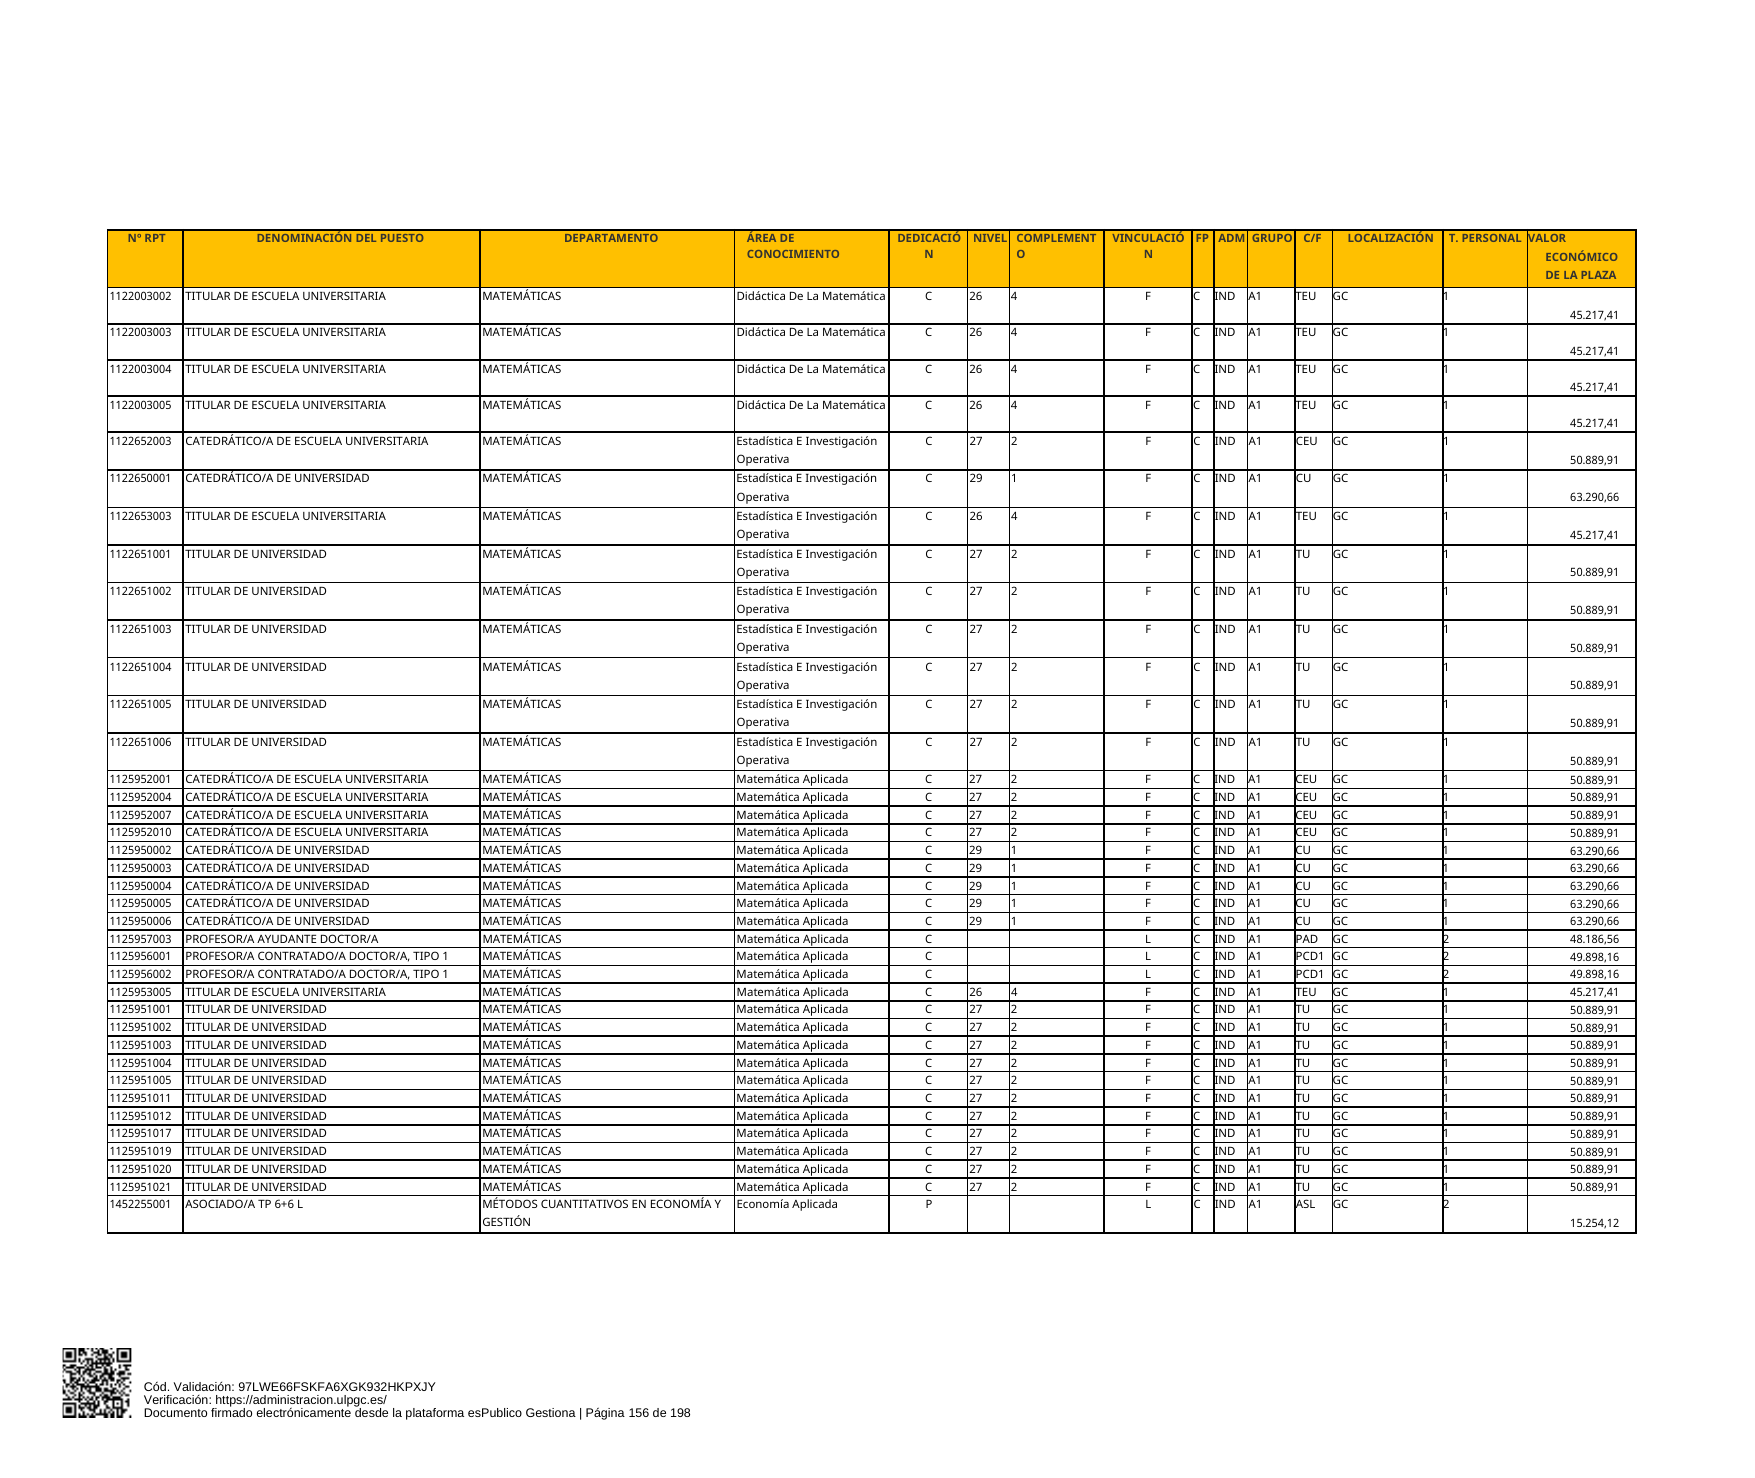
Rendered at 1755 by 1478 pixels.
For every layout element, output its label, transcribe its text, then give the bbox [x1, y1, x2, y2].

table_cell MATEMÁTICAS [481, 734, 734, 770]
table_cell GC [1333, 1090, 1442, 1106]
table_cell TEU [1296, 508, 1332, 544]
table_cell F [1105, 789, 1191, 805]
table_cell MATEMÁTICAS [481, 948, 734, 964]
table_cell Matemática Aplicada [735, 860, 888, 876]
table_cell TU [1296, 1072, 1332, 1088]
table_cell 27 [968, 734, 1009, 770]
table_header ÁREA DE CONOCIMIENTO [735, 231, 888, 287]
table_cell CU [1296, 860, 1332, 876]
table_cell TU [1296, 1161, 1332, 1177]
table_cell CATEDRÁTICO/A DE UNIVERSIDAD [184, 913, 479, 929]
table_cell TEU [1296, 361, 1332, 395]
table_cell GC [1333, 860, 1442, 876]
table_cell 1 [1444, 433, 1527, 469]
table_cell F [1105, 288, 1191, 323]
table_cell A1 [1248, 1179, 1294, 1195]
table_cell C [1193, 288, 1213, 323]
table_cell 50.889,91 [1528, 658, 1635, 694]
table_cell CATEDRÁTICO/A DE UNIVERSIDAD [184, 842, 479, 858]
table_cell GC [1333, 1002, 1442, 1018]
table_cell Economía Aplicada [735, 1196, 888, 1232]
table_cell GC [1333, 789, 1442, 805]
table_cell 2 [1010, 807, 1103, 823]
table_cell C [1193, 895, 1213, 911]
table_cell 45.217,41 [1528, 325, 1635, 359]
table_cell C [1193, 1161, 1213, 1177]
table_cell C [890, 734, 967, 770]
table_cell C [890, 807, 967, 823]
table_cell 1125952001 [108, 771, 182, 787]
table_cell GC [1333, 1019, 1442, 1035]
table_cell MATEMÁTICAS [481, 1126, 734, 1142]
table_cell 4 [1010, 325, 1103, 359]
table_cell 1125950002 [108, 842, 182, 858]
table_cell Estadística E Investigación Operativa [735, 508, 888, 544]
table_cell 1125951012 [108, 1108, 182, 1124]
table_cell 27 [968, 1037, 1009, 1053]
table_cell 2 [1010, 1019, 1103, 1035]
table_cell Estadística E Investigación Operativa [735, 734, 888, 770]
table_cell MATEMÁTICAS [481, 878, 734, 894]
table_cell 2 [1444, 948, 1527, 964]
table_cell IND [1215, 789, 1247, 805]
table_cell TITULAR DE UNIVERSIDAD [184, 734, 479, 770]
table_cell CEU [1296, 825, 1332, 841]
table_cell MATEMÁTICAS [481, 288, 734, 323]
table_cell F [1105, 696, 1191, 732]
table_cell CATEDRÁTICO/A DE ESCUELA UNIVERSITARIA [184, 433, 479, 469]
table_cell GC [1333, 966, 1442, 982]
table_cell 1125950003 [108, 860, 182, 876]
table_cell 2 [1010, 696, 1103, 732]
table_cell 27 [968, 825, 1009, 841]
table_cell GC [1333, 1126, 1442, 1142]
table_cell A1 [1248, 696, 1294, 732]
table_cell GC [1333, 1179, 1442, 1195]
table_cell 1122650001 [108, 471, 182, 506]
table_cell IND [1215, 1196, 1247, 1232]
table_cell Estadística E Investigación Operativa [735, 621, 888, 657]
table_cell C [890, 1143, 967, 1159]
table_cell Estadística E Investigación Operativa [735, 546, 888, 582]
table_cell Didáctica De La Matemática [735, 397, 888, 431]
table_cell C [1193, 807, 1213, 823]
table_cell Estadística E Investigación Operativa [735, 696, 888, 732]
table_cell GC [1333, 931, 1442, 947]
table_cell MATEMÁTICAS [481, 546, 734, 582]
table_cell 1125950004 [108, 878, 182, 894]
table_cell TITULAR DE UNIVERSIDAD [184, 1055, 479, 1071]
table_cell Didáctica De La Matemática [735, 325, 888, 359]
table_cell 50.889,91 [1528, 789, 1635, 805]
table_cell A1 [1248, 433, 1294, 469]
table_cell C [1193, 948, 1213, 964]
table_cell F [1105, 860, 1191, 876]
table_cell 2 [1010, 621, 1103, 657]
table_cell 27 [968, 1179, 1009, 1195]
table_cell F [1105, 1143, 1191, 1159]
table_cell IND [1215, 966, 1247, 982]
table_cell F [1105, 1002, 1191, 1018]
table_cell TITULAR DE UNIVERSIDAD [184, 1161, 479, 1177]
table_cell [968, 1196, 1009, 1232]
table_cell A1 [1248, 1019, 1294, 1035]
table_cell GC [1333, 583, 1442, 619]
table_cell 1122003004 [108, 361, 182, 395]
table_cell TITULAR DE ESCUELA UNIVERSITARIA [184, 984, 479, 1000]
table_cell A1 [1248, 913, 1294, 929]
table_cell 45.217,41 [1528, 508, 1635, 544]
table_cell GC [1333, 696, 1442, 732]
table_cell Matemática Aplicada [735, 789, 888, 805]
table_cell IND [1215, 1019, 1247, 1035]
table_cell TEU [1296, 397, 1332, 431]
table_cell TITULAR DE ESCUELA UNIVERSITARIA [184, 508, 479, 544]
table_cell C [890, 966, 967, 982]
table_cell Matemática Aplicada [735, 842, 888, 858]
table_cell F [1105, 878, 1191, 894]
table_cell IND [1215, 288, 1247, 323]
table_cell C [890, 825, 967, 841]
table_cell 29 [968, 842, 1009, 858]
table_cell TU [1296, 1090, 1332, 1106]
table_cell A1 [1248, 658, 1294, 694]
table_cell C [1193, 1072, 1213, 1088]
table_header LOCALIZACIÓN [1333, 231, 1442, 287]
table_cell 1125956002 [108, 966, 182, 982]
table_cell 26 [968, 325, 1009, 359]
table_cell 49.898,16 [1528, 948, 1635, 964]
table_cell Estadística E Investigación Operativa [735, 471, 888, 506]
table_cell C [1193, 771, 1213, 787]
table_cell 45.217,41 [1528, 361, 1635, 395]
table_cell IND [1215, 397, 1247, 431]
table_cell CEU [1296, 789, 1332, 805]
table_cell 50.889,91 [1528, 1143, 1635, 1159]
table_cell TEU [1296, 325, 1332, 359]
table_cell 63.290,66 [1528, 860, 1635, 876]
table_cell C [890, 913, 967, 929]
table_cell 1 [1444, 1090, 1527, 1106]
table_cell GC [1333, 1196, 1442, 1232]
table_cell 1 [1444, 878, 1527, 894]
table_cell Matemática Aplicada [735, 1072, 888, 1088]
table_cell A1 [1248, 325, 1294, 359]
table_cell Matemática Aplicada [735, 825, 888, 841]
table_cell 1 [1444, 860, 1527, 876]
table_cell MATEMÁTICAS [481, 361, 734, 395]
table_cell GC [1333, 325, 1442, 359]
table_cell IND [1215, 1055, 1247, 1071]
table_cell F [1105, 771, 1191, 787]
table_cell 50.889,91 [1528, 1037, 1635, 1053]
table_cell C [890, 361, 967, 395]
table_cell 50.889,91 [1528, 1179, 1635, 1195]
table_cell 27 [968, 1161, 1009, 1177]
table_cell MATEMÁTICAS [481, 621, 734, 657]
table_cell TU [1296, 583, 1332, 619]
table_cell C [1193, 1037, 1213, 1053]
table_cell 1 [1444, 842, 1527, 858]
table_cell 1 [1444, 734, 1527, 770]
table_header C/F [1296, 231, 1332, 287]
table_cell 1125950006 [108, 913, 182, 929]
table_header FP [1193, 231, 1213, 287]
table_cell CU [1296, 471, 1332, 506]
table_cell CATEDRÁTICO/A DE ESCUELA UNIVERSITARIA [184, 825, 479, 841]
table_cell A1 [1248, 1002, 1294, 1018]
table_cell GC [1333, 361, 1442, 395]
table_cell 50.889,91 [1528, 807, 1635, 823]
table_cell CEU [1296, 433, 1332, 469]
table_cell TITULAR DE UNIVERSIDAD [184, 621, 479, 657]
table_cell [968, 966, 1009, 982]
table_cell MÉTODOS CUANTITATIVOS EN ECONOMÍA Y GESTIÓN [481, 1196, 734, 1232]
table_cell PCD1 [1296, 948, 1332, 964]
table_cell 2 [1010, 546, 1103, 582]
table_cell Matemática Aplicada [735, 895, 888, 911]
table_cell C [1193, 734, 1213, 770]
table_cell IND [1215, 696, 1247, 732]
table_cell CEU [1296, 807, 1332, 823]
table_cell C [1193, 1108, 1213, 1124]
table_cell MATEMÁTICAS [481, 1055, 734, 1071]
table_cell GC [1333, 807, 1442, 823]
table_cell C [890, 1037, 967, 1053]
table_cell 26 [968, 984, 1009, 1000]
table_cell C [1193, 1179, 1213, 1195]
table_cell 1 [1444, 807, 1527, 823]
table_cell GC [1333, 397, 1442, 431]
table_cell TITULAR DE UNIVERSIDAD [184, 1108, 479, 1124]
table_cell CU [1296, 878, 1332, 894]
table_cell Matemática Aplicada [735, 771, 888, 787]
table_cell 1 [1010, 860, 1103, 876]
table_cell 63.290,66 [1528, 878, 1635, 894]
table_cell 27 [968, 621, 1009, 657]
table_cell MATEMÁTICAS [481, 807, 734, 823]
table_cell 4 [1010, 288, 1103, 323]
table_cell C [1193, 621, 1213, 657]
table_cell C [890, 471, 967, 506]
table_cell F [1105, 825, 1191, 841]
table_cell 50.889,91 [1528, 1090, 1635, 1106]
table_cell C [890, 984, 967, 1000]
table_cell 26 [968, 397, 1009, 431]
table_cell TITULAR DE UNIVERSIDAD [184, 696, 479, 732]
table_cell C [890, 789, 967, 805]
table_cell IND [1215, 895, 1247, 911]
table_cell 1452255001 [108, 1196, 182, 1232]
table_cell C [1193, 1090, 1213, 1106]
table_cell IND [1215, 948, 1247, 964]
table_cell 1 [1444, 1108, 1527, 1124]
table_cell F [1105, 842, 1191, 858]
table_cell C [890, 1055, 967, 1071]
table_cell F [1105, 1179, 1191, 1195]
table_cell 4 [1010, 361, 1103, 395]
table_cell 1 [1444, 913, 1527, 929]
table_cell 48.186,56 [1528, 931, 1635, 947]
table_cell 1 [1010, 842, 1103, 858]
table_cell MATEMÁTICAS [481, 825, 734, 841]
table_cell C [1193, 1126, 1213, 1142]
table_cell F [1105, 1090, 1191, 1106]
table_cell 1122651005 [108, 696, 182, 732]
table_header ADM [1215, 231, 1247, 287]
table_cell C [890, 1072, 967, 1088]
table_cell GC [1333, 895, 1442, 911]
table_cell 1125952010 [108, 825, 182, 841]
table_cell TU [1296, 1019, 1332, 1035]
table_cell F [1105, 1108, 1191, 1124]
table_cell MATEMÁTICAS [481, 1161, 734, 1177]
table_cell 1125953005 [108, 984, 182, 1000]
table_cell 1125951002 [108, 1019, 182, 1035]
table_cell 26 [968, 361, 1009, 395]
table_cell 50.889,91 [1528, 621, 1635, 657]
table_cell 2 [1010, 1072, 1103, 1088]
table_cell 2 [1444, 931, 1527, 947]
table_cell 1 [1444, 361, 1527, 395]
table_cell TITULAR DE UNIVERSIDAD [184, 1143, 479, 1159]
table_cell CU [1296, 913, 1332, 929]
table_cell C [1193, 433, 1213, 469]
table_cell 2 [1010, 1143, 1103, 1159]
table_cell IND [1215, 471, 1247, 506]
table_cell MATEMÁTICAS [481, 433, 734, 469]
table_cell C [890, 397, 967, 431]
table_cell ASOCIADO/A TP 6+6 L [184, 1196, 479, 1232]
table_cell 26 [968, 508, 1009, 544]
table_cell C [1193, 825, 1213, 841]
table_cell 27 [968, 546, 1009, 582]
table_cell IND [1215, 734, 1247, 770]
table_cell TITULAR DE ESCUELA UNIVERSITARIA [184, 288, 479, 323]
table_cell CATEDRÁTICO/A DE UNIVERSIDAD [184, 895, 479, 911]
table_cell MATEMÁTICAS [481, 895, 734, 911]
table_cell C [890, 658, 967, 694]
table_cell A1 [1248, 948, 1294, 964]
table_cell A1 [1248, 931, 1294, 947]
table_cell 1125956001 [108, 948, 182, 964]
table_cell C [1193, 984, 1213, 1000]
table_cell Matemática Aplicada [735, 1126, 888, 1142]
table_cell C [890, 696, 967, 732]
table_cell C [1193, 931, 1213, 947]
table_cell 27 [968, 1002, 1009, 1018]
table_cell F [1105, 325, 1191, 359]
table_cell TU [1296, 1002, 1332, 1018]
table_cell MATEMÁTICAS [481, 1179, 734, 1195]
table_cell 1 [1010, 895, 1103, 911]
table_cell MATEMÁTICAS [481, 931, 734, 947]
table_cell 1 [1444, 471, 1527, 506]
table_cell C [1193, 842, 1213, 858]
table_cell C [890, 583, 967, 619]
table_cell A1 [1248, 771, 1294, 787]
table_cell F [1105, 361, 1191, 395]
table_cell TU [1296, 1126, 1332, 1142]
table_cell Matemática Aplicada [735, 1108, 888, 1124]
table_cell CU [1296, 842, 1332, 858]
table_cell C [890, 433, 967, 469]
table_cell 27 [968, 583, 1009, 619]
table_cell MATEMÁTICAS [481, 913, 734, 929]
table_cell Matemática Aplicada [735, 1161, 888, 1177]
table_cell GC [1333, 878, 1442, 894]
table_cell 50.889,91 [1528, 1108, 1635, 1124]
table_cell IND [1215, 433, 1247, 469]
table_cell 50.889,91 [1528, 583, 1635, 619]
table_cell Didáctica De La Matemática [735, 361, 888, 395]
table_cell GC [1333, 471, 1442, 506]
table_cell 27 [968, 696, 1009, 732]
table_cell A1 [1248, 789, 1294, 805]
table_cell 45.217,41 [1528, 984, 1635, 1000]
table_cell C [890, 860, 967, 876]
table_cell 63.290,66 [1528, 842, 1635, 858]
table_cell A1 [1248, 546, 1294, 582]
table_cell A1 [1248, 895, 1294, 911]
table_cell 50.889,91 [1528, 1002, 1635, 1018]
table_header Nº RPT [108, 231, 182, 287]
table_cell TU [1296, 734, 1332, 770]
table_cell IND [1215, 878, 1247, 894]
table_cell 2 [1444, 1196, 1527, 1232]
table_cell [968, 948, 1009, 964]
table_cell 2 [1010, 1090, 1103, 1106]
table_cell [968, 931, 1009, 947]
table_cell MATEMÁTICAS [481, 1072, 734, 1088]
table_cell F [1105, 895, 1191, 911]
table_cell 1125952004 [108, 789, 182, 805]
table_cell C [1193, 1019, 1213, 1035]
table_cell 50.889,91 [1528, 1019, 1635, 1035]
table_cell 63.290,66 [1528, 895, 1635, 911]
table_cell 26 [968, 288, 1009, 323]
table_cell C [890, 1161, 967, 1177]
table_cell TITULAR DE UNIVERSIDAD [184, 1179, 479, 1195]
table_cell A1 [1248, 1055, 1294, 1071]
table_cell C [890, 1002, 967, 1018]
table_cell GC [1333, 771, 1442, 787]
table_cell F [1105, 1161, 1191, 1177]
table_cell C [1193, 1055, 1213, 1071]
table_cell IND [1215, 1002, 1247, 1018]
table_cell A1 [1248, 621, 1294, 657]
table_cell TU [1296, 658, 1332, 694]
table_cell F [1105, 621, 1191, 657]
table_cell TU [1296, 1179, 1332, 1195]
table_header DENOMINACIÓN DEL PUESTO [184, 231, 479, 287]
table_cell 27 [968, 1019, 1009, 1035]
table_cell CU [1296, 895, 1332, 911]
table_cell 27 [968, 658, 1009, 694]
table_cell IND [1215, 1143, 1247, 1159]
table_cell F [1105, 1037, 1191, 1053]
table_cell 50.889,91 [1528, 433, 1635, 469]
table_cell C [1193, 913, 1213, 929]
table_cell CATEDRÁTICO/A DE ESCUELA UNIVERSITARIA [184, 807, 479, 823]
table_cell IND [1215, 842, 1247, 858]
table_cell A1 [1248, 1161, 1294, 1177]
table_cell A1 [1248, 361, 1294, 395]
table_cell C [890, 1019, 967, 1035]
table_cell GC [1333, 842, 1442, 858]
table_cell 1 [1444, 771, 1527, 787]
table_cell A1 [1248, 508, 1294, 544]
table_cell GC [1333, 433, 1442, 469]
table_cell 4 [1010, 508, 1103, 544]
table_cell 45.217,41 [1528, 397, 1635, 431]
table_cell GC [1333, 288, 1442, 323]
table_cell 1125951020 [108, 1161, 182, 1177]
table_cell 2 [1010, 734, 1103, 770]
table_cell Didáctica De La Matemática [735, 288, 888, 323]
table_cell MATEMÁTICAS [481, 1037, 734, 1053]
table_cell F [1105, 734, 1191, 770]
table_cell GC [1333, 1143, 1442, 1159]
table_cell C [1193, 546, 1213, 582]
table_cell 50.889,91 [1528, 1161, 1635, 1177]
table_cell GC [1333, 948, 1442, 964]
table_cell C [890, 325, 967, 359]
table_cell A1 [1248, 1072, 1294, 1088]
table_cell 27 [968, 1090, 1009, 1106]
table_cell 50.889,91 [1528, 1055, 1635, 1071]
table_cell C [890, 288, 967, 323]
table_cell C [1193, 325, 1213, 359]
table_cell A1 [1248, 583, 1294, 619]
table_cell C [890, 931, 967, 947]
table_cell 1125950005 [108, 895, 182, 911]
table_cell MATEMÁTICAS [481, 471, 734, 506]
table_cell 49.898,16 [1528, 966, 1635, 982]
table_cell GC [1333, 508, 1442, 544]
table_cell IND [1215, 913, 1247, 929]
table_cell IND [1215, 361, 1247, 395]
table_cell 50.889,91 [1528, 771, 1635, 787]
table_cell A1 [1248, 984, 1294, 1000]
table_cell F [1105, 471, 1191, 506]
table_cell IND [1215, 583, 1247, 619]
table_cell 29 [968, 471, 1009, 506]
table_cell 27 [968, 433, 1009, 469]
table_cell 1 [1444, 583, 1527, 619]
table_cell C [1193, 658, 1213, 694]
table_cell 1122652003 [108, 433, 182, 469]
table_cell TITULAR DE UNIVERSIDAD [184, 1037, 479, 1053]
table_cell A1 [1248, 1196, 1294, 1232]
table_cell C [890, 895, 967, 911]
table_cell C [890, 1090, 967, 1106]
table_cell C [1193, 1002, 1213, 1018]
table_cell 1 [1444, 1072, 1527, 1088]
table_cell 50.889,91 [1528, 696, 1635, 732]
table_cell 1 [1444, 1019, 1527, 1035]
table_cell 29 [968, 895, 1009, 911]
table_cell C [1193, 696, 1213, 732]
table_cell 4 [1010, 397, 1103, 431]
table_cell Matemática Aplicada [735, 931, 888, 947]
table_cell F [1105, 433, 1191, 469]
table_cell Matemática Aplicada [735, 1179, 888, 1195]
table_cell 1125951005 [108, 1072, 182, 1088]
table_cell F [1105, 1072, 1191, 1088]
table_cell 2 [1444, 966, 1527, 982]
table_cell 27 [968, 1126, 1009, 1142]
table_cell GC [1333, 658, 1442, 694]
table_cell 1 [1444, 1161, 1527, 1177]
table_cell C [890, 842, 967, 858]
table_cell 2 [1010, 658, 1103, 694]
table_cell MATEMÁTICAS [481, 789, 734, 805]
table_cell 1 [1010, 913, 1103, 929]
table_cell P [890, 1196, 967, 1232]
table_cell 1122651003 [108, 621, 182, 657]
table_cell 1122003002 [108, 288, 182, 323]
table_cell TITULAR DE ESCUELA UNIVERSITARIA [184, 397, 479, 431]
table_cell 63.290,66 [1528, 471, 1635, 506]
table_cell IND [1215, 771, 1247, 787]
table_cell IND [1215, 1037, 1247, 1053]
table_cell MATEMÁTICAS [481, 325, 734, 359]
table_cell TITULAR DE UNIVERSIDAD [184, 658, 479, 694]
table_cell 4 [1010, 984, 1103, 1000]
table_cell 1 [1444, 1037, 1527, 1053]
table_cell [1010, 948, 1103, 964]
table_cell GC [1333, 984, 1442, 1000]
table_cell TITULAR DE ESCUELA UNIVERSITARIA [184, 361, 479, 395]
table_cell F [1105, 658, 1191, 694]
table_cell TU [1296, 1037, 1332, 1053]
table_cell TITULAR DE UNIVERSIDAD [184, 1090, 479, 1106]
table_cell L [1105, 931, 1191, 947]
table_cell F [1105, 1019, 1191, 1035]
table_cell F [1105, 807, 1191, 823]
table_cell F [1105, 1126, 1191, 1142]
table_cell 27 [968, 1143, 1009, 1159]
table_cell 2 [1010, 1108, 1103, 1124]
table_cell A1 [1248, 288, 1294, 323]
table_cell 2 [1010, 825, 1103, 841]
table_cell TEU [1296, 288, 1332, 323]
table_cell 1 [1010, 878, 1103, 894]
table_cell MATEMÁTICAS [481, 1143, 734, 1159]
table_cell TU [1296, 1143, 1332, 1159]
table_cell F [1105, 583, 1191, 619]
table_cell 29 [968, 913, 1009, 929]
table_cell GC [1333, 734, 1442, 770]
table_cell F [1105, 913, 1191, 929]
table_cell Matemática Aplicada [735, 1143, 888, 1159]
table_cell MATEMÁTICAS [481, 1090, 734, 1106]
table_cell IND [1215, 825, 1247, 841]
table_cell MATEMÁTICAS [481, 508, 734, 544]
table_cell 1125951011 [108, 1090, 182, 1106]
table_cell 1122651006 [108, 734, 182, 770]
table_cell IND [1215, 621, 1247, 657]
table_cell C [890, 546, 967, 582]
table_header VALOR ECONÓMICO DE LA PLAZA [1528, 231, 1635, 287]
table_cell 15.254,12 [1528, 1196, 1635, 1232]
table_cell 1125951019 [108, 1143, 182, 1159]
table_cell GC [1333, 825, 1442, 841]
table_cell C [1193, 361, 1213, 395]
table_cell GC [1333, 546, 1442, 582]
table_cell 1125951021 [108, 1179, 182, 1195]
table_cell 1122651004 [108, 658, 182, 694]
table_header GRUPO [1248, 231, 1294, 287]
table_cell IND [1215, 931, 1247, 947]
table_cell C [890, 508, 967, 544]
table_cell MATEMÁTICAS [481, 966, 734, 982]
table_cell L [1105, 966, 1191, 982]
table_cell C [890, 948, 967, 964]
table_cell MATEMÁTICAS [481, 771, 734, 787]
table_cell C [890, 878, 967, 894]
table_cell 2 [1010, 1002, 1103, 1018]
table_cell MATEMÁTICAS [481, 1108, 734, 1124]
table_cell 2 [1010, 1037, 1103, 1053]
table_cell TITULAR DE UNIVERSIDAD [184, 1019, 479, 1035]
table_cell IND [1215, 860, 1247, 876]
table_cell 27 [968, 1072, 1009, 1088]
table_cell MATEMÁTICAS [481, 583, 734, 619]
table_cell PROFESOR/A CONTRATADO/A DOCTOR/A, TIPO 1 [184, 966, 479, 982]
table_cell Matemática Aplicada [735, 984, 888, 1000]
table_cell A1 [1248, 842, 1294, 858]
table_cell 2 [1010, 1126, 1103, 1142]
table_cell Matemática Aplicada [735, 1019, 888, 1035]
table_cell 1 [1444, 1055, 1527, 1071]
table_cell CATEDRÁTICO/A DE ESCUELA UNIVERSITARIA [184, 789, 479, 805]
table_cell Matemática Aplicada [735, 913, 888, 929]
table_cell 27 [968, 1108, 1009, 1124]
table_cell MATEMÁTICAS [481, 1019, 734, 1035]
table_cell ASL [1296, 1196, 1332, 1232]
table_cell CATEDRÁTICO/A DE UNIVERSIDAD [184, 878, 479, 894]
table_cell C [1193, 878, 1213, 894]
table_cell A1 [1248, 1090, 1294, 1106]
table_cell GC [1333, 1072, 1442, 1088]
table_cell A1 [1248, 860, 1294, 876]
table_cell CATEDRÁTICO/A DE ESCUELA UNIVERSITARIA [184, 771, 479, 787]
table_cell 1 [1444, 1179, 1527, 1195]
table_header DEDICACIÓN [890, 231, 967, 287]
table_cell A1 [1248, 966, 1294, 982]
table_header NIVEL [968, 231, 1009, 287]
table_cell TU [1296, 1055, 1332, 1071]
table_cell 27 [968, 771, 1009, 787]
table_cell Matemática Aplicada [735, 807, 888, 823]
table_cell A1 [1248, 1143, 1294, 1159]
table_cell IND [1215, 1090, 1247, 1106]
table_cell 1 [1444, 325, 1527, 359]
table_cell 1122003003 [108, 325, 182, 359]
table_cell C [1193, 1196, 1213, 1232]
table_cell 27 [968, 789, 1009, 805]
table_cell L [1105, 1196, 1191, 1232]
table_cell TITULAR DE ESCUELA UNIVERSITARIA [184, 325, 479, 359]
table_cell F [1105, 984, 1191, 1000]
table_cell 1125951003 [108, 1037, 182, 1053]
table_cell MATEMÁTICAS [481, 984, 734, 1000]
table_cell 1125951017 [108, 1126, 182, 1142]
table_cell Matemática Aplicada [735, 948, 888, 964]
table_cell TITULAR DE UNIVERSIDAD [184, 1072, 479, 1088]
table_cell F [1105, 546, 1191, 582]
table_cell TU [1296, 696, 1332, 732]
table_cell Estadística E Investigación Operativa [735, 433, 888, 469]
table_cell Matemática Aplicada [735, 1055, 888, 1071]
table_cell IND [1215, 1108, 1247, 1124]
table_cell A1 [1248, 734, 1294, 770]
table_cell CATEDRÁTICO/A DE UNIVERSIDAD [184, 471, 479, 506]
table_cell IND [1215, 658, 1247, 694]
table_cell GC [1333, 1055, 1442, 1071]
table_cell TITULAR DE UNIVERSIDAD [184, 1002, 479, 1018]
table_cell IND [1215, 325, 1247, 359]
table_cell 1125951004 [108, 1055, 182, 1071]
table_cell 1125952007 [108, 807, 182, 823]
table_cell TU [1296, 546, 1332, 582]
table_cell IND [1215, 1179, 1247, 1195]
table_cell 1122651002 [108, 583, 182, 619]
table_cell 1125951001 [108, 1002, 182, 1018]
table_cell 50.889,91 [1528, 825, 1635, 841]
table_cell A1 [1248, 878, 1294, 894]
table_cell L [1105, 948, 1191, 964]
table_cell MATEMÁTICAS [481, 658, 734, 694]
table_cell 50.889,91 [1528, 1126, 1635, 1142]
table_cell 1 [1010, 471, 1103, 506]
table_cell Estadística E Investigación Operativa [735, 583, 888, 619]
table_cell Estadística E Investigación Operativa [735, 658, 888, 694]
table_cell Matemática Aplicada [735, 878, 888, 894]
table_cell 29 [968, 860, 1009, 876]
table_cell 2 [1010, 771, 1103, 787]
table_cell 1 [1444, 621, 1527, 657]
table_cell IND [1215, 984, 1247, 1000]
table_cell C [1193, 966, 1213, 982]
table_cell 1 [1444, 288, 1527, 323]
table_cell 1125957003 [108, 931, 182, 947]
table_cell C [1193, 789, 1213, 805]
table_cell A1 [1248, 1108, 1294, 1124]
table_cell C [890, 621, 967, 657]
table_cell 45.217,41 [1528, 288, 1635, 323]
table_cell F [1105, 508, 1191, 544]
table_cell IND [1215, 1126, 1247, 1142]
table_cell GC [1333, 621, 1442, 657]
table_cell GC [1333, 913, 1442, 929]
table_cell 1 [1444, 658, 1527, 694]
table_cell C [1193, 1143, 1213, 1159]
table_cell CEU [1296, 771, 1332, 787]
table_header COMPLEMENTO [1010, 231, 1103, 287]
table_cell GC [1333, 1108, 1442, 1124]
table_cell A1 [1248, 807, 1294, 823]
table_cell Matemática Aplicada [735, 1002, 888, 1018]
table_cell TITULAR DE UNIVERSIDAD [184, 1126, 479, 1142]
table_cell IND [1215, 508, 1247, 544]
table_cell F [1105, 1055, 1191, 1071]
table_cell PAD [1296, 931, 1332, 947]
table_cell MATEMÁTICAS [481, 860, 734, 876]
table_cell 1 [1444, 508, 1527, 544]
table_cell 50.889,91 [1528, 546, 1635, 582]
table_cell 1 [1444, 1126, 1527, 1142]
table_cell 27 [968, 1055, 1009, 1071]
table_cell TITULAR DE UNIVERSIDAD [184, 583, 479, 619]
table_cell Matemática Aplicada [735, 1090, 888, 1106]
table_cell A1 [1248, 1037, 1294, 1053]
table_cell C [1193, 583, 1213, 619]
table_cell A1 [1248, 397, 1294, 431]
table_cell MATEMÁTICAS [481, 696, 734, 732]
table_cell C [1193, 397, 1213, 431]
table_cell 1122651001 [108, 546, 182, 582]
table_cell IND [1215, 1072, 1247, 1088]
table_cell C [890, 771, 967, 787]
table_cell 50.889,91 [1528, 734, 1635, 770]
table_cell 1122003005 [108, 397, 182, 431]
table_cell 63.290,66 [1528, 913, 1635, 929]
table_cell IND [1215, 1161, 1247, 1177]
table_cell MATEMÁTICAS [481, 842, 734, 858]
table_cell 27 [968, 807, 1009, 823]
table_cell 1 [1444, 397, 1527, 431]
table_cell 29 [968, 878, 1009, 894]
table_cell A1 [1248, 825, 1294, 841]
table_cell CATEDRÁTICO/A DE UNIVERSIDAD [184, 860, 479, 876]
table_cell TITULAR DE UNIVERSIDAD [184, 546, 479, 582]
table_cell C [890, 1108, 967, 1124]
table_cell F [1105, 397, 1191, 431]
table_cell C [890, 1126, 967, 1142]
table_cell IND [1215, 807, 1247, 823]
table_cell 2 [1010, 583, 1103, 619]
table_cell [1010, 1196, 1103, 1232]
table_cell GC [1333, 1037, 1442, 1053]
table_cell IND [1215, 546, 1247, 582]
table_cell C [1193, 860, 1213, 876]
table_cell 2 [1010, 789, 1103, 805]
table_cell PROFESOR/A AYUDANTE DOCTOR/A [184, 931, 479, 947]
table_cell MATEMÁTICAS [481, 1002, 734, 1018]
table_cell A1 [1248, 471, 1294, 506]
table_cell 2 [1010, 1179, 1103, 1195]
table_header VINCULACIÓN [1105, 231, 1191, 287]
table_cell 1 [1444, 789, 1527, 805]
table_cell 50.889,91 [1528, 1072, 1635, 1088]
table_header DEPARTAMENTO [481, 231, 734, 287]
table_cell 1 [1444, 546, 1527, 582]
table_cell 1 [1444, 696, 1527, 732]
table_cell 1122653003 [108, 508, 182, 544]
table_cell 1 [1444, 825, 1527, 841]
table_cell 1 [1444, 1002, 1527, 1018]
table_cell MATEMÁTICAS [481, 397, 734, 431]
table_cell C [1193, 471, 1213, 506]
table_cell [1010, 931, 1103, 947]
table_cell GC [1333, 1161, 1442, 1177]
table_cell 2 [1010, 1055, 1103, 1071]
table_cell 1 [1444, 895, 1527, 911]
table_cell C [1193, 508, 1213, 544]
table_header T. PERSONAL [1444, 231, 1527, 287]
table_cell TEU [1296, 984, 1332, 1000]
table_cell TU [1296, 621, 1332, 657]
table_cell A1 [1248, 1126, 1294, 1142]
table_cell Matemática Aplicada [735, 966, 888, 982]
table_cell C [890, 1179, 967, 1195]
table_cell [1010, 966, 1103, 982]
table_cell 1 [1444, 984, 1527, 1000]
table_cell 2 [1010, 433, 1103, 469]
table_cell TU [1296, 1108, 1332, 1124]
table_cell 1 [1444, 1143, 1527, 1159]
table_cell PCD1 [1296, 966, 1332, 982]
table_cell PROFESOR/A CONTRATADO/A DOCTOR/A, TIPO 1 [184, 948, 479, 964]
table_cell Matemática Aplicada [735, 1037, 888, 1053]
table_cell 2 [1010, 1161, 1103, 1177]
